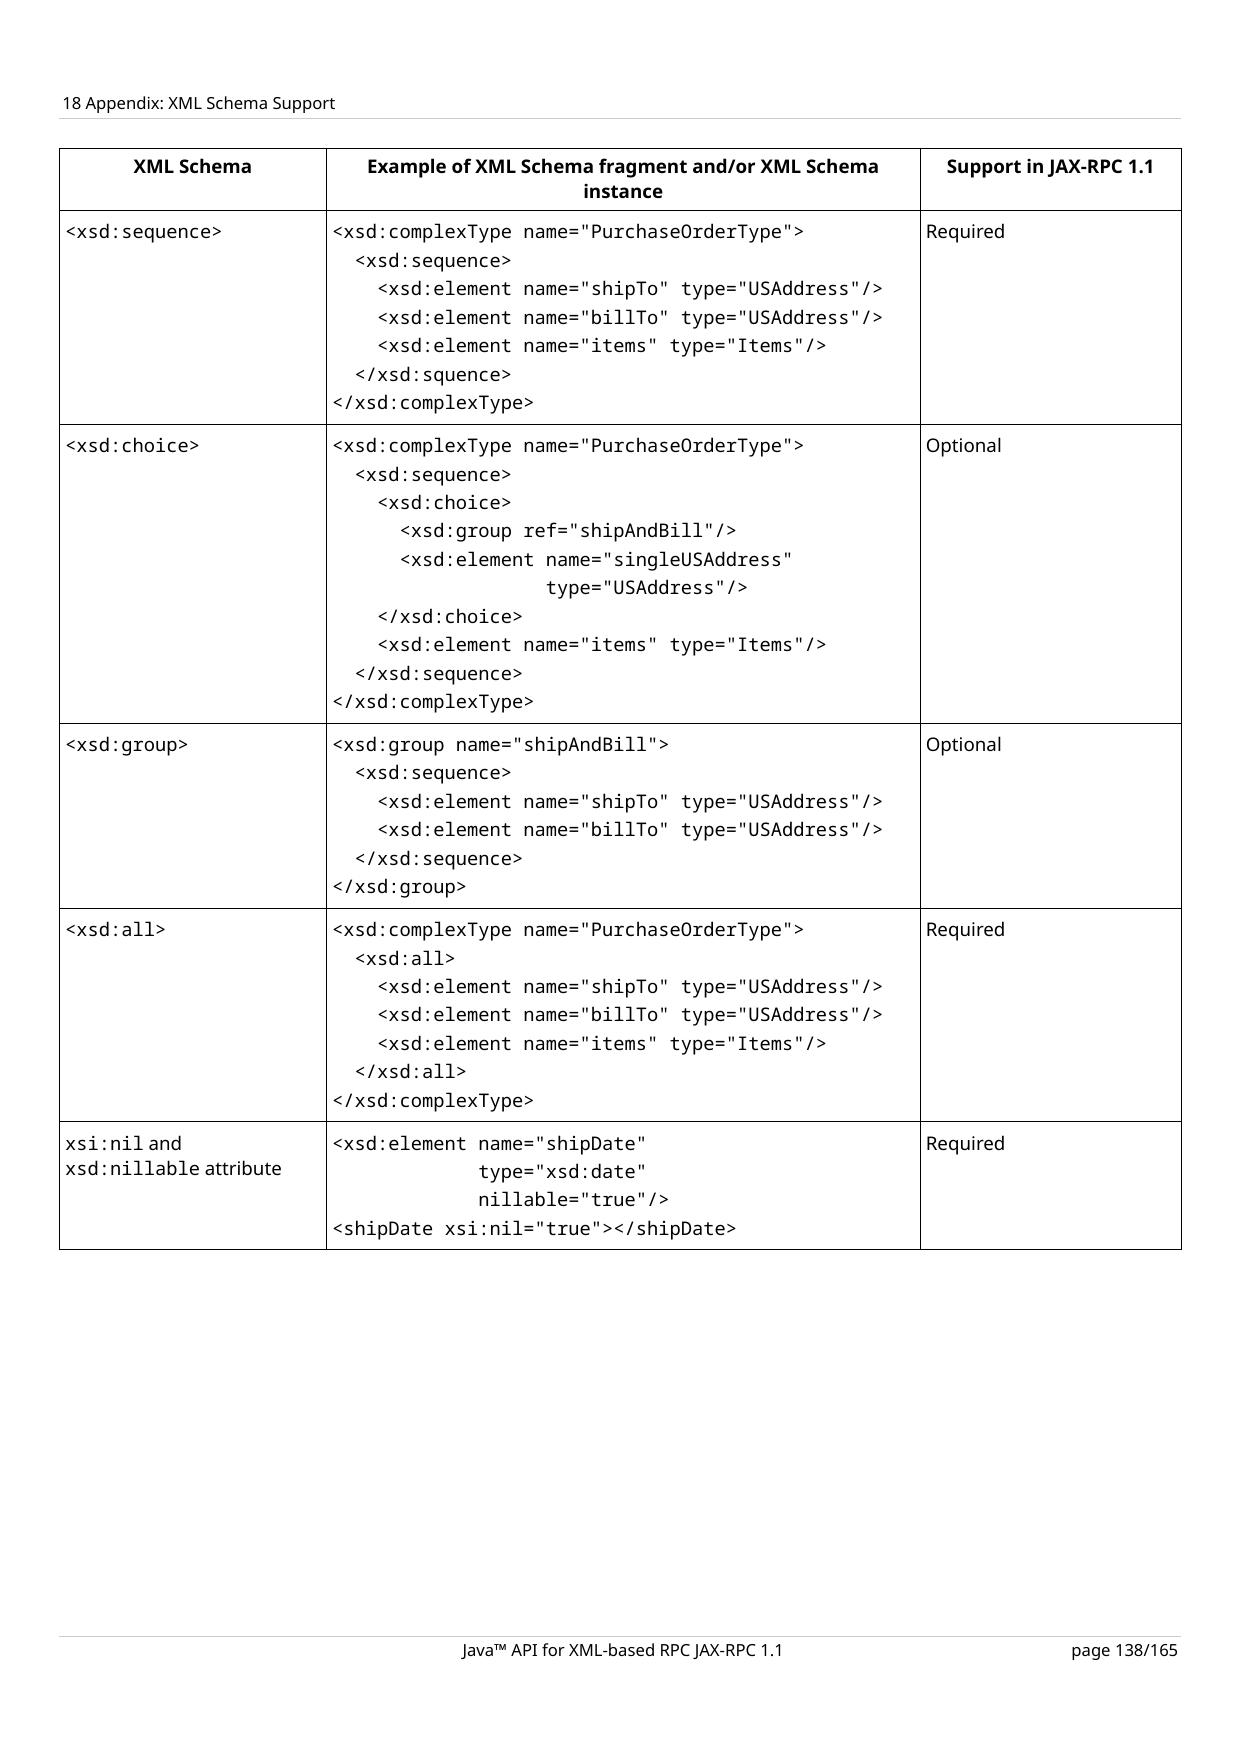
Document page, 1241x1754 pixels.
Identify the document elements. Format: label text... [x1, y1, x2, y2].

table_cell Optional [921, 425, 1181, 722]
table_cell xsi:nil and xsd:nillable attribute [60, 1122, 326, 1249]
table_cell <xsd:all> [60, 909, 326, 1121]
table_cell <xsd:sequence> [60, 211, 326, 424]
table_cell <xsd:choice> [60, 425, 326, 722]
table_cell Optional [921, 724, 1181, 908]
table_header Example of XML Schema fragment and/or XML Schema instance [327, 149, 920, 210]
table_cell <xsd:complexType name="PurchaseOrderType"> <xsd:sequence> <xsd:element name="shipTo" type="USAddress"/> <xsd:element name="billTo" type="USAddress"/> <xsd:element name="items" type="Items"/> </xsd:squence> </xsd:complexType> [327, 211, 920, 424]
table_cell <xsd:element name="shipDate" type="xsd:date" nillable="true"/> <shipDate xsi:nil="true"></shipDate> [327, 1122, 920, 1249]
table_header XML Schema [60, 149, 326, 210]
table_cell <xsd:group> [60, 724, 326, 908]
table_cell Required [921, 909, 1181, 1121]
table_header Support in JAX-RPC 1.1 [921, 149, 1181, 210]
table_cell <xsd:complexType name="PurchaseOrderType"> <xsd:sequence> <xsd:choice> <xsd:group ref="shipAndBill"/> <xsd:element name="singleUSAddress" type="USAddress"/> </xsd:choice> <xsd:element name="items" type="Items"/> </xsd:sequence> </xsd:complexType> [327, 425, 920, 722]
table_cell <xsd:group name="shipAndBill"> <xsd:sequence> <xsd:element name="shipTo" type="USAddress"/> <xsd:element name="billTo" type="USAddress"/> </xsd:sequence> </xsd:group> [327, 724, 920, 908]
table_cell <xsd:complexType name="PurchaseOrderType"> <xsd:all> <xsd:element name="shipTo" type="USAddress"/> <xsd:element name="billTo" type="USAddress"/> <xsd:element name="items" type="Items"/> </xsd:all> </xsd:complexType> [327, 909, 920, 1121]
table_cell Required [921, 211, 1181, 424]
table_cell Required [921, 1122, 1181, 1249]
